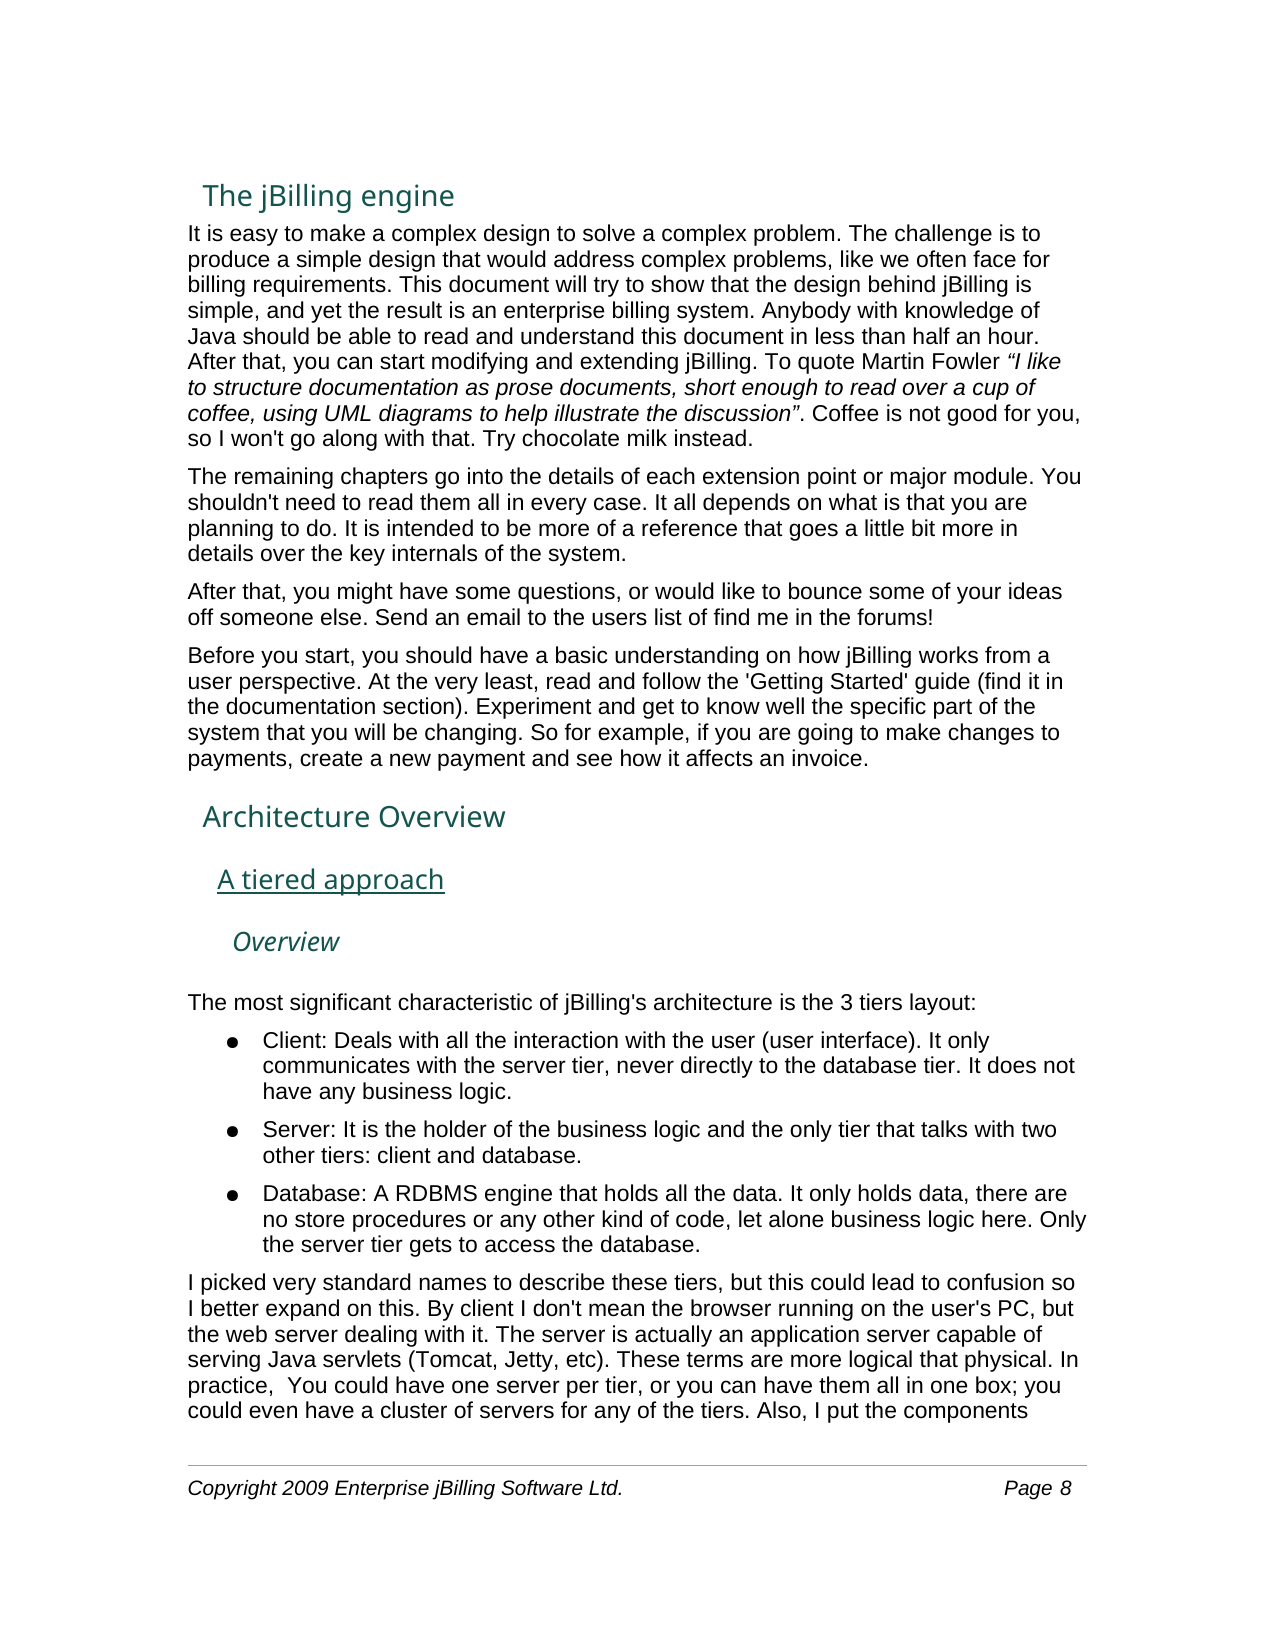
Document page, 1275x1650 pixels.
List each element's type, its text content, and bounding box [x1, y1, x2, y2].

list Server: It is the holder of the business logic and the only tier that talks with two other tiers: client and database. [225, 1117, 1087, 1168]
subtitle A tiered approach [217, 861, 1087, 897]
text Before you start, you should have a basic understanding on how jBilling works from a user perspective. At the very least, read and follow the 'Getting Started' guide (find it in the documentation section). Experiment and get to know well the specific part of the system that you will be changing. So for example, if you are going to make changes to payments, create a new payment and see how it affects an invoice. [187, 643, 1087, 771]
subtitle The jBilling engine [202, 175, 1087, 215]
list Client: Deals with all the interaction with the user (user interface). It only communicates with the server tier, never directly to the database tier. It does not have any business logic. [225, 1028, 1087, 1104]
text After that, you might have some questions, or would like to bounce some of your ideas off someone else. Send an email to the users list of find me in the forums! [187, 579, 1087, 630]
subtitle Overview [232, 922, 1087, 959]
subtitle Architecture Overview [202, 796, 1087, 836]
list Database: A RDBMS engine that holds all the data. It only holds data, there are no store procedures or any other kind of code, let alone business logic here. Only the server tier gets to access the database. [225, 1181, 1087, 1258]
text It is easy to make a complex design to solve a complex problem. The challenge is to produce a simple design that would address complex problems, like we often face for billing requirements. This document will try to show that the design behind jBilling is simple, and yet the result is an enterprise billing system. Anybody with knowledge of Java should be able to read and understand this document in less than half an hour. After that, you can start modifying and extending jBilling. To quote Martin Fowler “I like to structure documentation as prose documents, short enough to read over a cup of coffee, using UML diagrams to help illustrate the discussion”. Coffee is not good for you, so I won't go along with that. Try chocolate milk instead. [187, 221, 1087, 452]
text The most significant characteristic of jBilling's architecture is the 3 tiers layout: [187, 989, 1087, 1015]
text The remaining chapters go into the details of each extension point or major module. You shouldn't need to read them all in every case. It all depends on what is that you are planning to do. It is intended to be more of a reference that goes a little bit more in details over the key internals of the system. [187, 464, 1087, 567]
text I picked very standard names to describe these tiers, but this could lead to confusion so I better expand on this. By client I don't mean the browser running on the user's PC, but the web server dealing with it. The server is actually an application server capable of serving Java servlets (Tomcat, Jetty, etc). These terms are more logical that physical. In practice, You could have one server per tier, or you can have them all in one box; you could even have a cluster of servers for any of the tiers. Also, I put the components [187, 1270, 1087, 1424]
